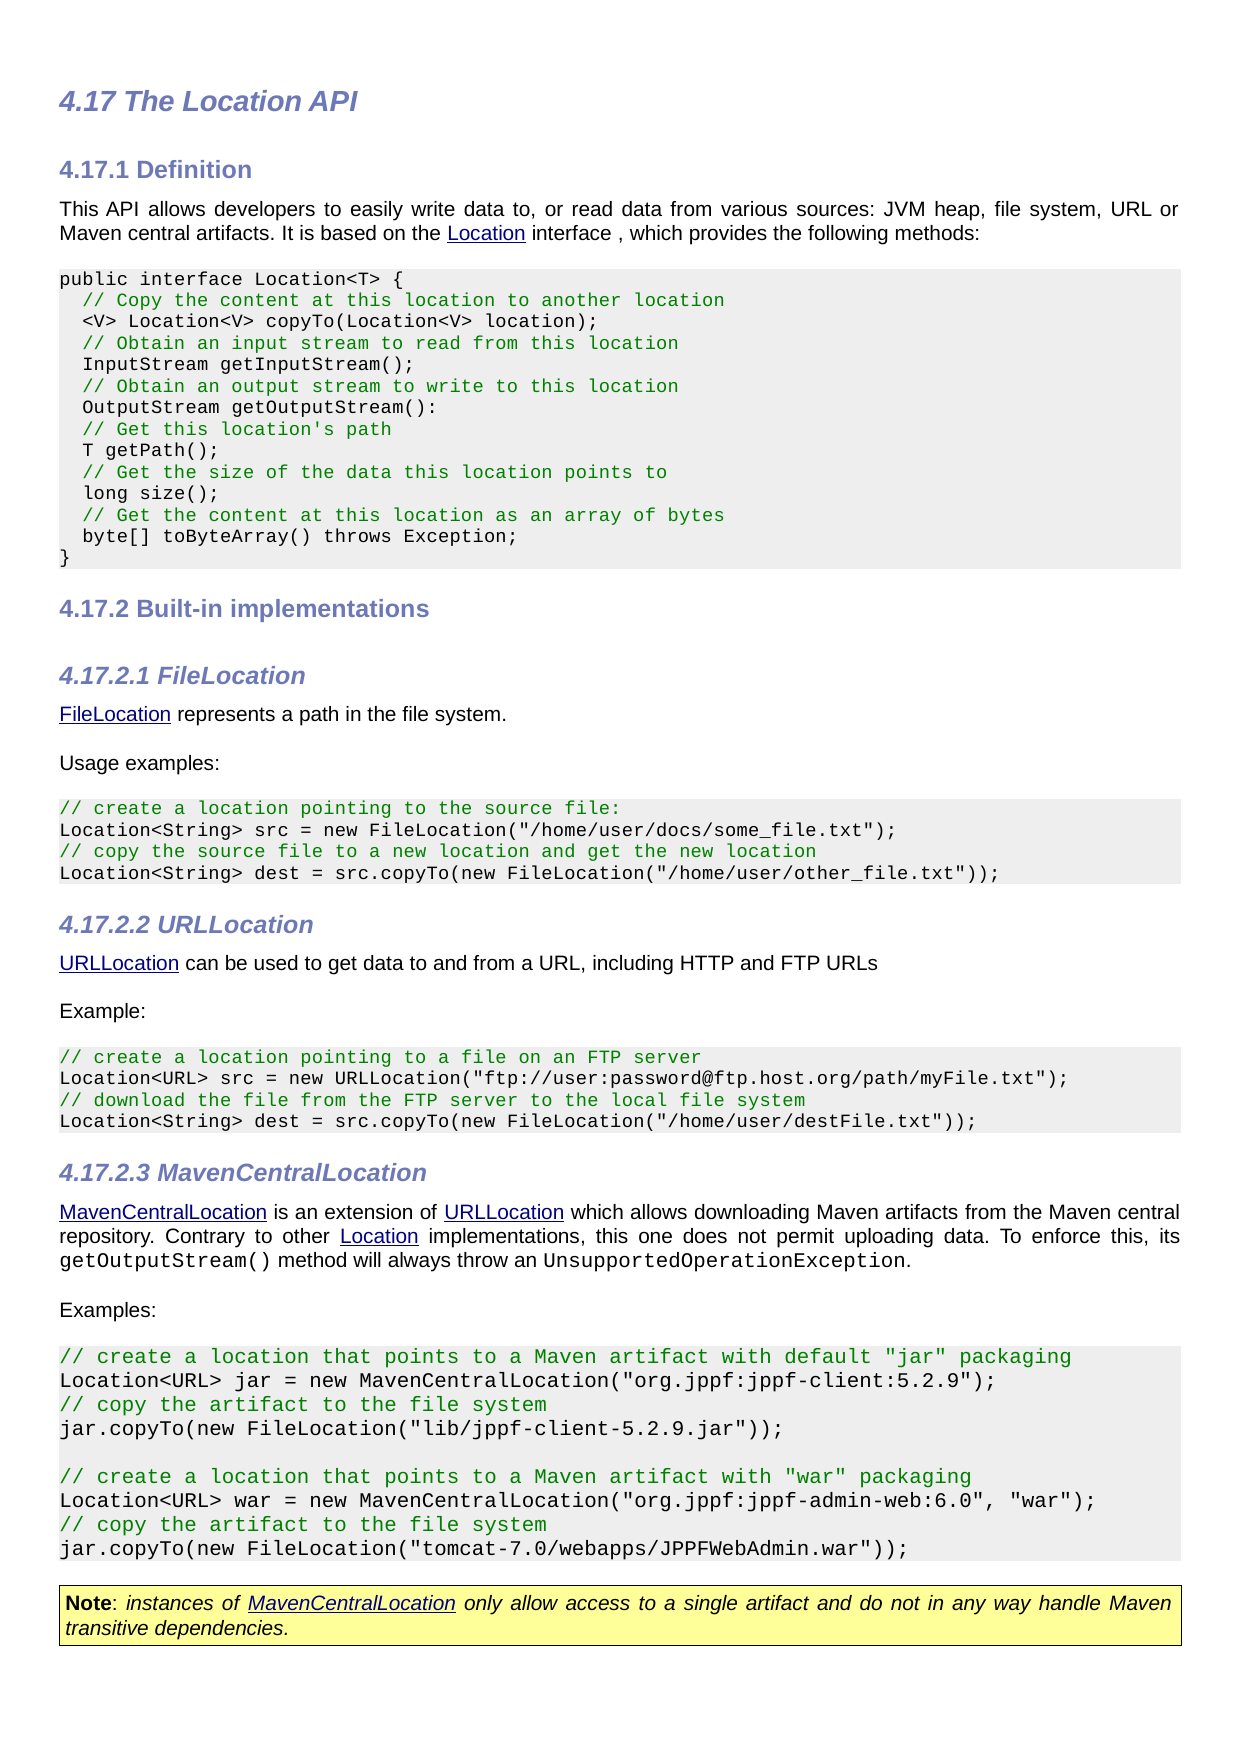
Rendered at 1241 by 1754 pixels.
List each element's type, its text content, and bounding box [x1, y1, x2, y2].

text // Obtain an input stream to read from this location [59, 333, 1181, 355]
text } [59, 548, 1181, 569]
text FileLocation represents a path in the file system. [59, 702, 1181, 726]
text jar.copyTo(new FileLocation("lib/jppf-client-5.2.9.jar")); [59, 1418, 1181, 1442]
text Location<URL> jar = new MavenCentralLocation("org.jppf:jppf-client:5.2.9"); [59, 1370, 1181, 1394]
subtitle URLLocation [59, 909, 1181, 938]
subtitle Built-in implementations [59, 594, 1181, 623]
subtitle Definition [59, 155, 1181, 184]
text MavenCentralLocation is an extension of URLLocation which allows downloading Maven artifacts from the Maven central repository. Contrary to other Location implementations, this one does not permit uploading data. To enforce this, its getOutputStream() method will always throw an UnsupportedOperationException. [59, 1200, 1181, 1274]
text OutputStream getOutputStream(): [59, 398, 1181, 419]
text This API allows developers to easily write data to, or read data from various sources: JVM heap, file system, URL or Maven central artifacts. It is based on the Location interface , which provides the following methods: [59, 197, 1181, 245]
text T getPath(); [59, 441, 1181, 462]
subtitle FileLocation [59, 661, 1181, 690]
text Location<URL> war = new MavenCentralLocation("org.jppf:jppf-admin-web:6.0", "war"); [59, 1489, 1181, 1513]
text Usage examples: [59, 751, 1181, 774]
text Location<String> src = new FileLocation("/home/user/docs/some_file.txt"); [59, 820, 1181, 842]
text // create a location that points to a Maven artifact with default "jar" packaging [59, 1346, 1181, 1370]
text Note: instances of MavenCentralLocation only allow access to a single artifact and do not in any way handle Maven transitive dependencies. [60, 1586, 1181, 1645]
text URLLocation can be used to get data to and from a URL, including HTTP and FTP URLs [59, 951, 1181, 975]
text jar.copyTo(new FileLocation("tomcat-7.0/webapps/JPPFWebAdmin.war")); [59, 1537, 1181, 1561]
text // Get this location's path [59, 419, 1181, 441]
text byte[] toByteArray() throws Exception; [59, 526, 1181, 548]
text // copy the artifact to the file system [59, 1513, 1181, 1537]
text Location<String> dest = src.copyTo(new FileLocation("/home/user/other_file.txt")); [59, 863, 1181, 884]
text Location<URL> src = new URLLocation("ftp://user:password@ftp.host.org/path/myFile.txt"); [59, 1069, 1181, 1090]
text // download the file from the FTP server to the local file system [59, 1090, 1181, 1112]
subtitle The Location API [59, 84, 1181, 118]
subtitle MavenCentralLocation [59, 1158, 1181, 1187]
text // Get the content at this location as an array of bytes [59, 505, 1181, 526]
text // create a location pointing to the source file: [59, 799, 1181, 820]
text <V> Location<V> copyTo(Location<V> location); [59, 312, 1181, 333]
text // create a location pointing to a file on an FTP server [59, 1047, 1181, 1069]
text // create a location that points to a Maven artifact with "war" packaging [59, 1466, 1181, 1489]
text // Copy the content at this location to another location [59, 290, 1181, 312]
text InputStream getInputStream(); [59, 355, 1181, 376]
text // copy the artifact to the file system [59, 1394, 1181, 1418]
text // Get the size of the data this location points to [59, 462, 1181, 483]
text Location<String> dest = src.copyTo(new FileLocation("/home/user/destFile.txt")); [59, 1112, 1181, 1133]
text public interface Location<T> { [59, 269, 1181, 290]
text long size(); [59, 483, 1181, 505]
text // Obtain an output stream to write to this location [59, 376, 1181, 398]
text Examples: [59, 1298, 1181, 1322]
text // copy the source file to a new location and get the new location [59, 842, 1181, 863]
text Example: [59, 999, 1181, 1023]
